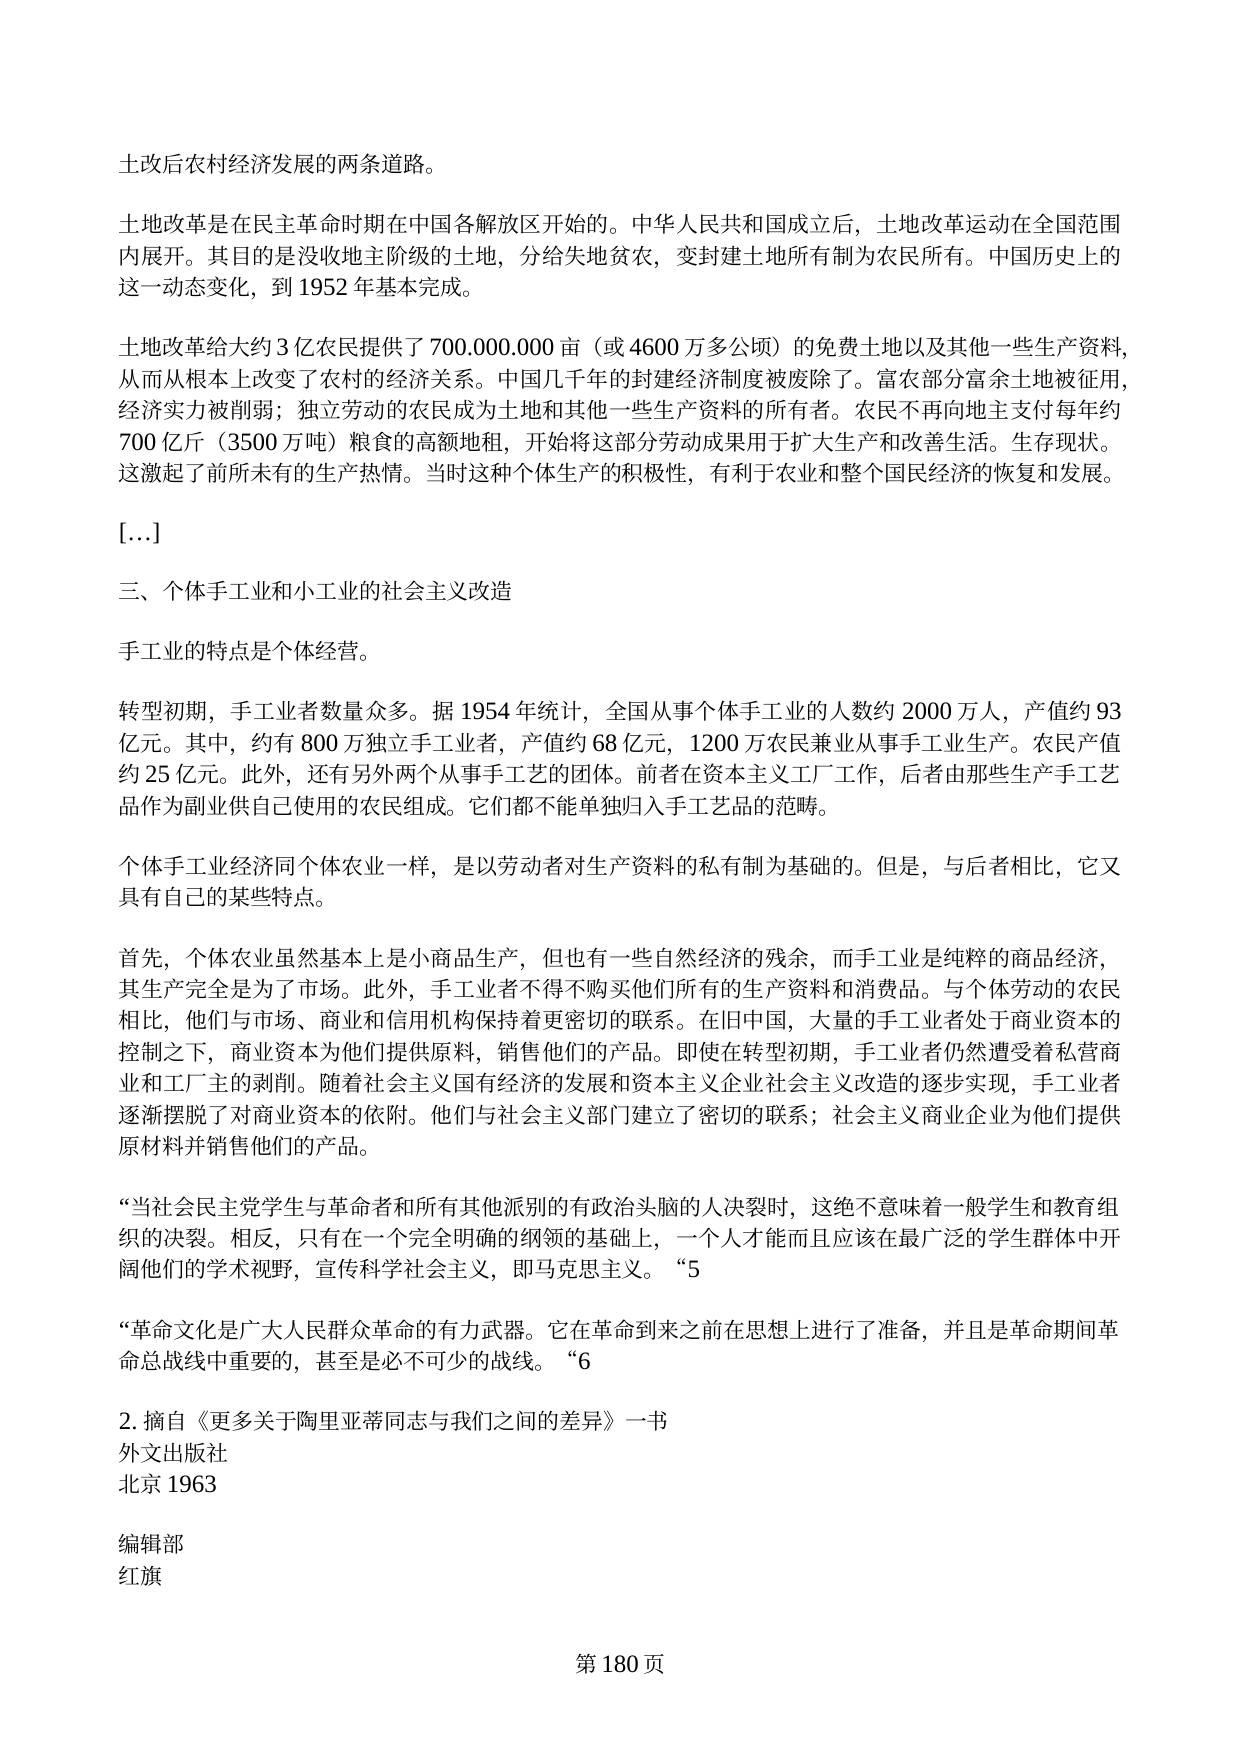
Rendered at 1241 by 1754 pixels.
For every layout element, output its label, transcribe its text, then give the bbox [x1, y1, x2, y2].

text 外文出版社 [118, 1436, 1122, 1467]
text 首先，个体农业虽然基本上是小商品生产，但也有一些自然经济的残余，而手工业是纯粹的商品经济，其生产完全是为了市场。此外，手工业者不得不购买他们所有的生产资料和消费品。与个体劳动的农民相比，他们与市场、商业和信用机构保持着更密切的联系。在旧中国，大量的手工业者处于商业资本的控制之下，商业资本为他们提供原料，销售他们的产品。即使在转型初期，手工业者仍然遭受着私营商业和工厂主的剥削。随着社会主义国有经济的发展和资本主义企业社会主义改造的逐步实现，手工业者逐渐摆脱了对商业资本的依附。他们与社会主义部门建立了密切的联系；社会主义商业企业为他们提供原材料并销售他们的产品。 [118, 941, 1122, 1161]
text 个体手工业经济同个体农业一样，是以劳动者对生产资料的私有制为基础的。但是，与后者相比，它又具有自己的某些特点。 [118, 849, 1122, 912]
text “当社会民主党学生与革命者和所有其他派别的有政治头脑的人决裂时，这绝不意味着一般学生和教育组织的决裂。相反，只有在一个完全明确的纲领的基础上，一个人才能而且应该在最广泛的学生群体中开阔他们的学术视野，宣传科学社会主义，即马克思主义。“5 [118, 1190, 1122, 1284]
text 北京1963 [118, 1467, 1122, 1499]
text “革命文化是广大人民群众革命的有力武器。它在革命到来之前在思想上进行了准备，并且是革命期间革命总战线中重要的，甚至是必不可少的战线。“6 [118, 1313, 1122, 1376]
text 编辑部 [118, 1528, 1122, 1559]
text 转型初期，手工业者数量众多。据1954年统计，全国从事个体手工业的人数约2000万人，产值约93亿元。其中，约有800万独立手工业者，产值约68亿元，1200万农民兼业从事手工业生产。农民产值约25亿元。此外，还有另外两个从事手工艺的团体。前者在资本主义工厂工作，后者由那些生产手工艺品作为副业供自己使用的农民组成。它们都不能单独归入手工艺品的范畴。 [118, 694, 1122, 820]
text […] [118, 517, 1122, 545]
text 三、个体手工业和小工业的社会主义改造 [118, 574, 1122, 606]
text 土地改革给大约3亿农民提供了700.000.000亩（或4600万多公顷）的免费土地以及其他一些生产资料，从而从根本上改变了农村的经济关系。中国几千年的封建经济制度被废除了。富农部分富余土地被征用，经济实力被削弱；独立劳动的农民成为土地和其他一些生产资料的所有者。农民不再向地主支付每年约700亿斤（3500万吨）粮食的高额地租，开始将这部分劳动成果用于扩大生产和改善生活。生存现状。这激起了前所未有的生产热情。当时这种个体生产的积极性，有利于农业和整个国民经济的恢复和发展。 [118, 331, 1122, 488]
text 手工业的特点是个体经营。 [118, 634, 1122, 666]
text 红旗 [118, 1559, 1122, 1591]
text 土改后农村经济发展的两条道路。 [118, 147, 1122, 179]
text 土地改革是在民主革命时期在中国各解放区开始的。中华人民共和国成立后，土地改革运动在全国范围内展开。其目的是没收地主阶级的土地，分给失地贫农，变封建土地所有制为农民所有。中国历史上的这一动态变化，到1952年基本完成。 [118, 207, 1122, 302]
text 2. 摘自《更多关于陶里亚蒂同志与我们之间的差异》一书 [118, 1404, 1122, 1436]
